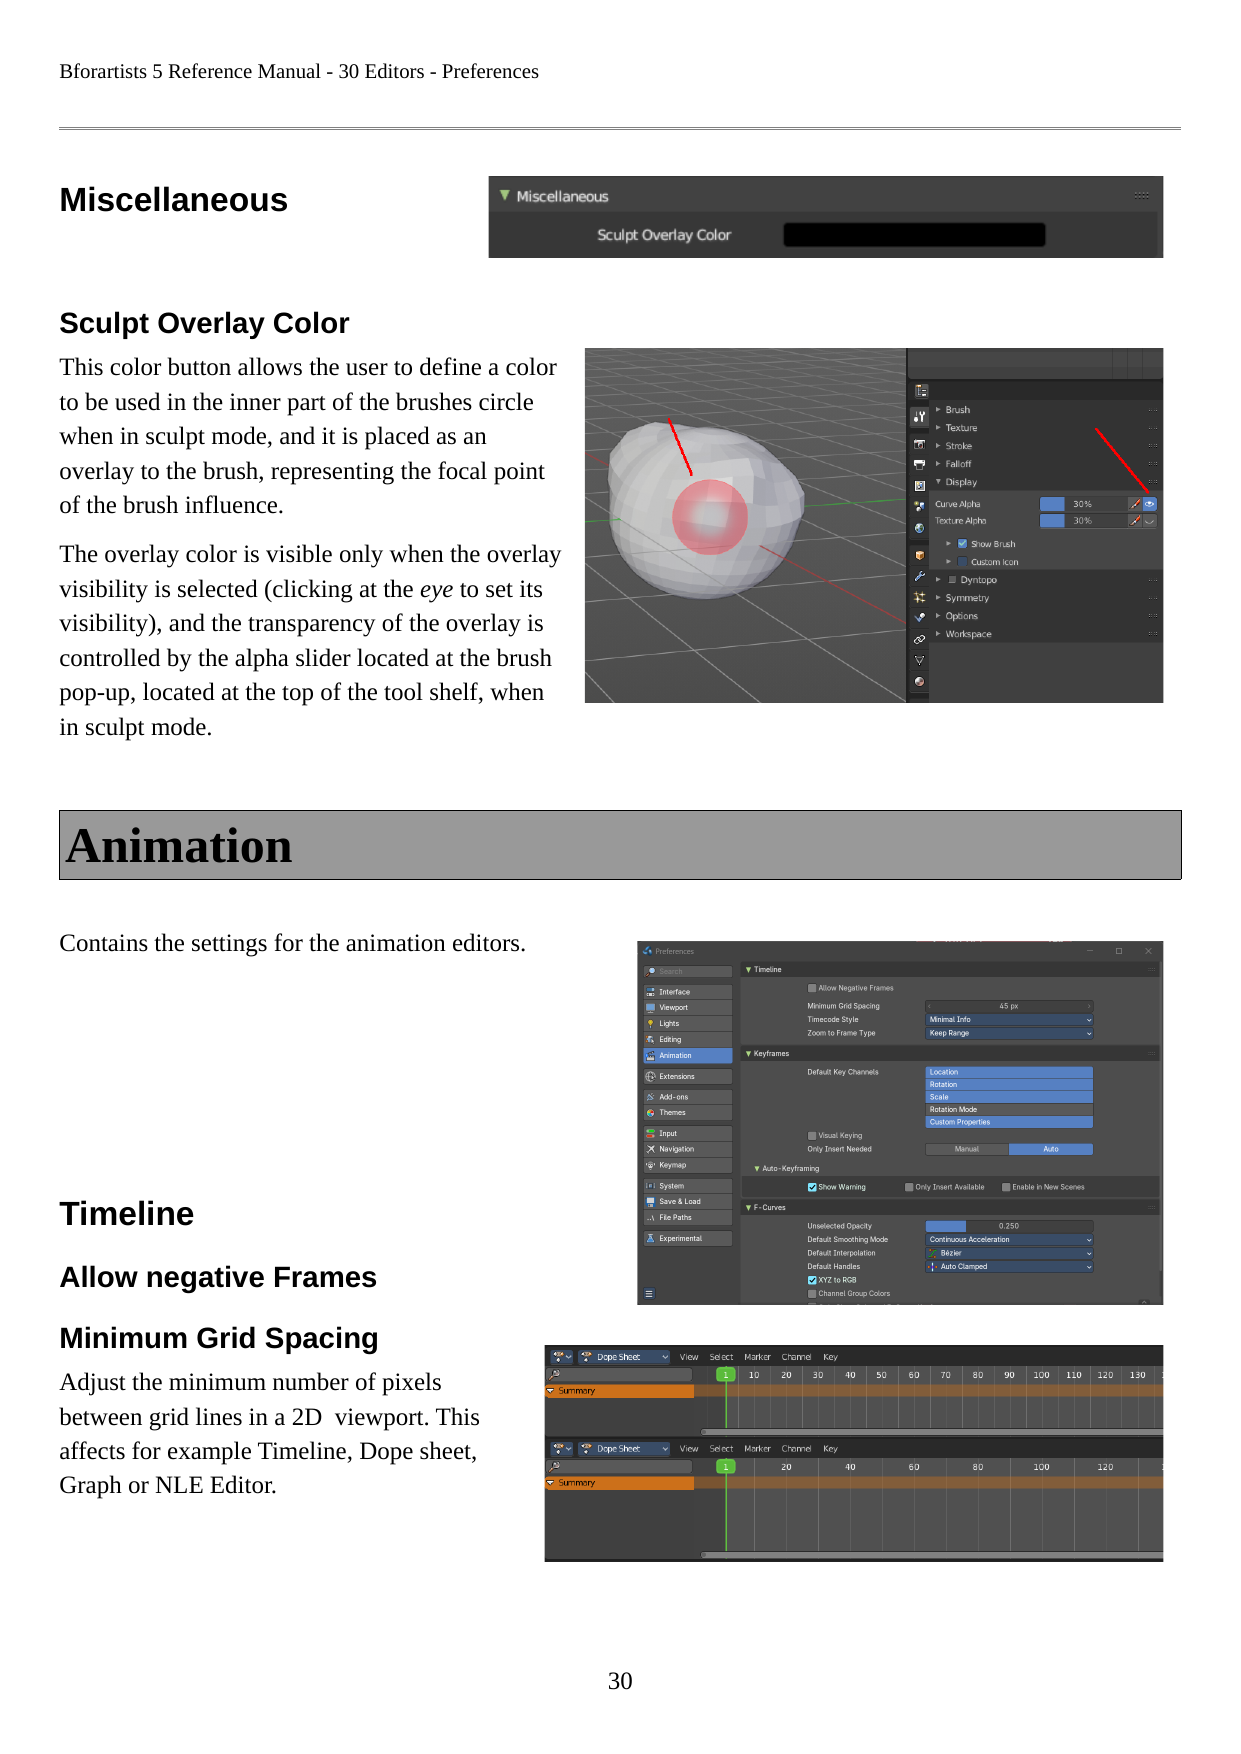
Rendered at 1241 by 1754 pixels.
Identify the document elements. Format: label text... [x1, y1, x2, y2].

text Contains the settings for the animation editors. [59, 928, 1181, 957]
subtitle [1164, 1194, 1181, 1233]
picture [637, 941, 1164, 1305]
subtitle Miscellaneous [59, 179, 488, 218]
picture [544, 1345, 1164, 1562]
subtitle [1164, 1260, 1181, 1294]
table_header Animation [60, 811, 1181, 879]
picture [488, 176, 1164, 258]
text Adjust the minimum number of pixels between grid lines in a 2D viewport. This affects for example Timeline, Dope sheet, Graph or NLE Editor. [59, 1367, 544, 1499]
picture [584, 348, 1164, 703]
text The overlay color is visible only when the overlay visibility is selected (clicking at the eye to set its visibility), and the transparency of the overlay is controlled by the alpha slider located at the brush pop-up, located at the top of the tool shelf, when in sculpt mode. [59, 539, 1181, 741]
subtitle [1164, 179, 1181, 218]
text This color button allows the user to define a color to be used in the inner part of the brushes circle when in sculpt mode, and it is placed as an overlay to the brush, representing the focal point of the brush influence. [59, 352, 584, 519]
subtitle Timeline [59, 1194, 637, 1233]
subtitle Sculpt Overlay Color [59, 306, 1181, 340]
subtitle Allow negative Frames [59, 1260, 637, 1294]
subtitle Minimum Grid Spacing [59, 1321, 1181, 1354]
